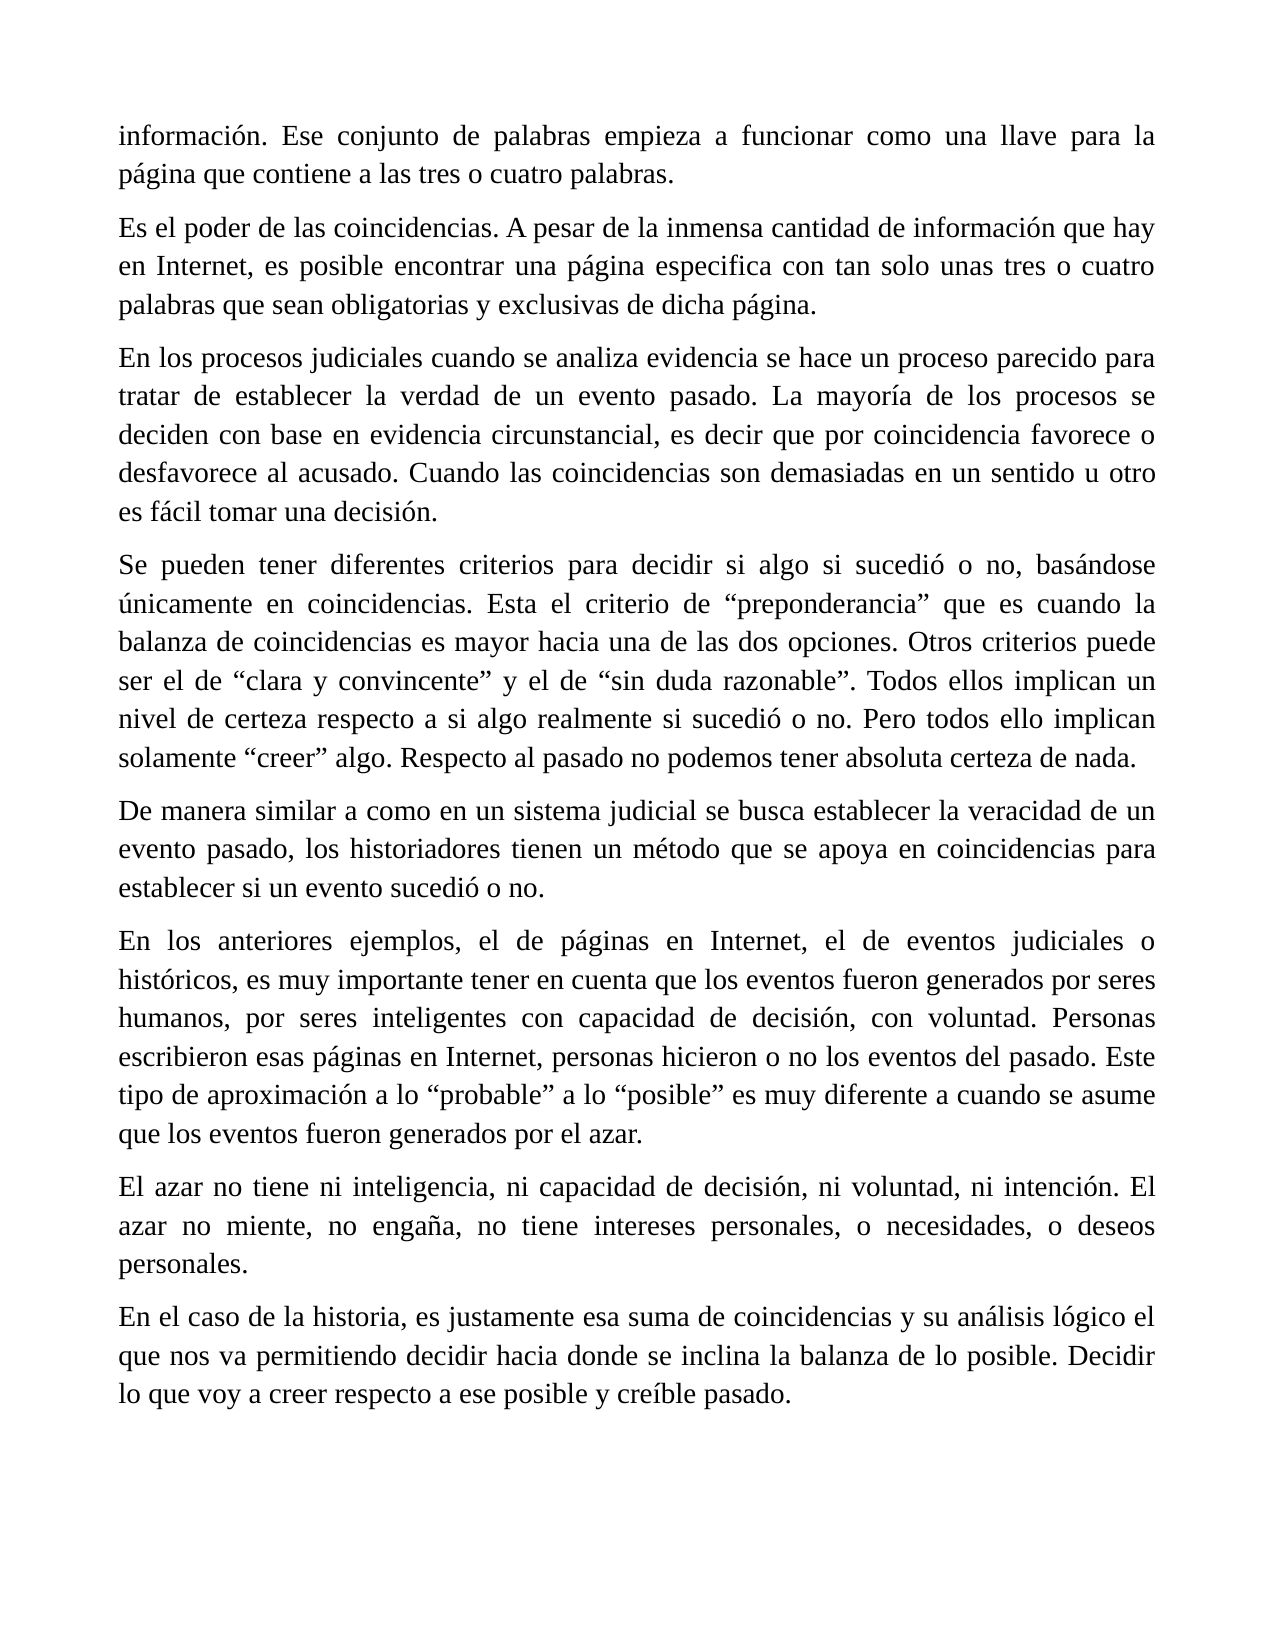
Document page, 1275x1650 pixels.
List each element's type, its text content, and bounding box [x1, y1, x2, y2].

text De manera similar a como en un sistema judicial se busca establecer la veracidad de un evento pasado, los historiadores tienen un método que se apoya en coincidencias para establecer si un evento sucedió o no. [118, 793, 1157, 904]
text El azar no tiene ni inteligencia, ni capacidad de decisión, ni voluntad, ni intención. El azar no miente, no engaña, no tiene intereses personales, o necesidades, o deseos personales. [118, 1169, 1157, 1280]
text Se pueden tener diferentes criterios para decidir si algo si sucedió o no, basándose únicamente en coincidencias. Esta el criterio de “preponderancia” que es cuando la balanza de coincidencias es mayor hacia una de las dos opciones. Otros criterios puede ser el de “clara y convincente” y el de “sin duda razonable”. Todos ellos implican un nivel de certeza respecto a si algo realmente si sucedió o no. Pero todos ello implican solamente “creer” algo. Respecto al pasado no podemos tener absoluta certeza de nada. [118, 547, 1157, 773]
text información. Ese conjunto de palabras empieza a funcionar como una llave para la página que contiene a las tres o cuatro palabras. [118, 118, 1157, 190]
text En el caso de la historia, es justamente esa suma de coincidencias y su análisis lógico el que nos va permitiendo decidir hacia donde se inclina la balanza de lo posible. Decidir lo que voy a creer respecto a ese posible y creíble pasado. [118, 1299, 1157, 1410]
text Es el poder de las coincidencias. A pesar de la inmensa cantidad de información que hay en Internet, es posible encontrar una página especifica con tan solo unas tres o cuatro palabras que sean obligatorias y exclusivas de dicha página. [118, 210, 1157, 320]
text En los procesos judiciales cuando se analiza evidencia se hace un proceso parecido para tratar de establecer la verdad de un evento pasado. La mayoría de los procesos se deciden con base en evidencia circunstancial, es decir que por coincidencia favorece o desfavorece al acusado. Cuando las coincidencias son demasiadas en un sentido u otro es fácil tomar una decisión. [118, 340, 1157, 528]
text En los anteriores ejemplos, el de páginas en Internet, el de eventos judiciales o históricos, es muy importante tener en cuenta que los eventos fueron generados por seres humanos, por seres inteligentes con capacidad de decisión, con voluntad. Personas escribieron esas páginas en Internet, personas hicieron o no los eventos del pasado. Este tipo de aproximación a lo “probable” a lo “posible” es muy diferente a cuando se asume que los eventos fueron generados por el azar. [118, 923, 1157, 1149]
